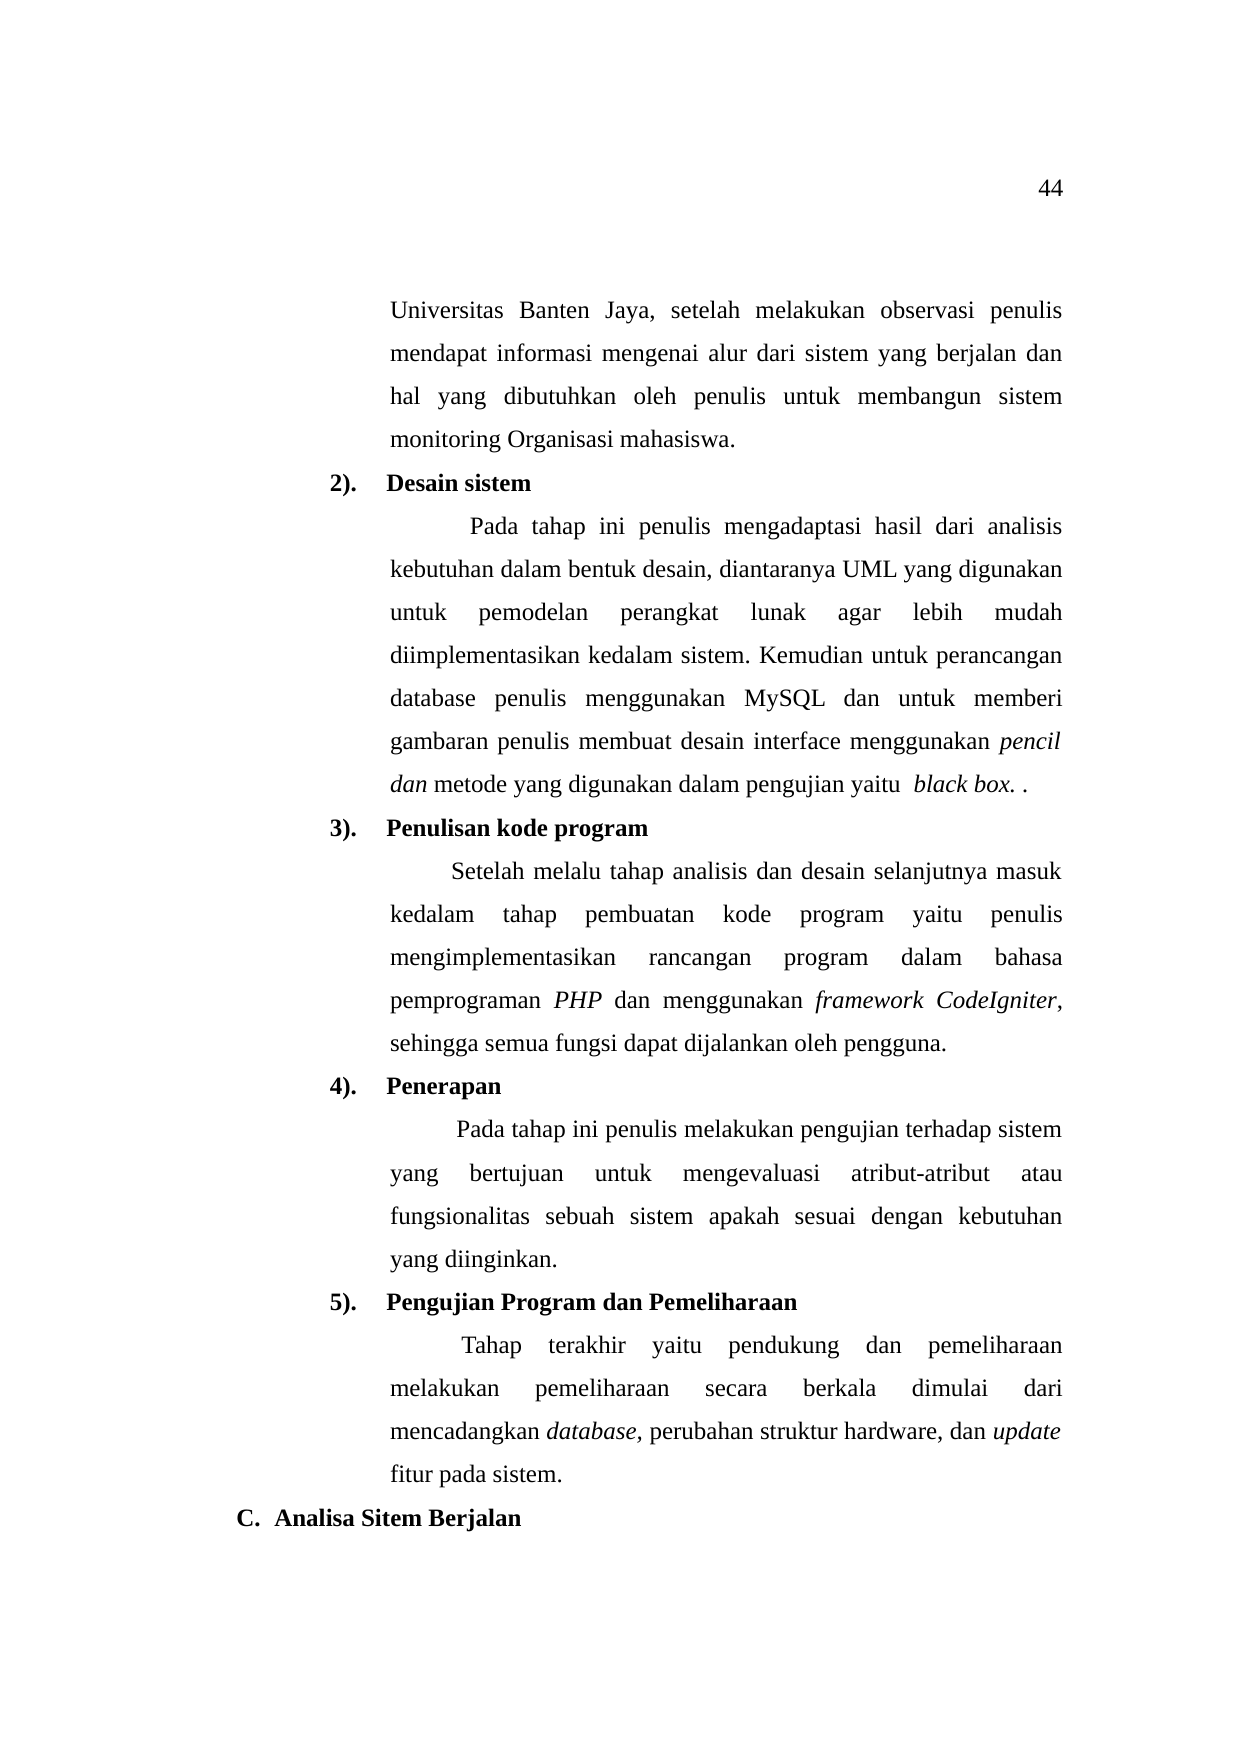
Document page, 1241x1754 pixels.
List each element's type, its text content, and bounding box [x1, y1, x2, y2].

list Penulisan kode program [311, 813, 1063, 841]
list Pada tahap ini penulis mengadaptasi hasil dari analisis kebutuhan dalam bentuk desain, diantaranya UML yang digunakan untuk pemodelan perangkat lunak agar lebih mudah diimplementasikan kedalam sistem. Kemudian untuk perancangan database penulis menggunakan MySQL dan untuk memberi gambaran penulis membuat desain interface menggunakan pencil dan metode yang digunakan dalam pengujian yaitu black box. . [390, 511, 1063, 798]
list Penerapan [311, 1071, 1063, 1100]
list Pengujian Program dan Pemeliharaan [311, 1287, 1063, 1316]
list Pada tahap ini penulis melakukan pengujian terhadap sistem yang bertujuan untuk mengevaluasi atribut-atribut atau fungsionalitas sebuah sistem apakah sesuai dengan kebutuhan yang diinginkan. [390, 1114, 1063, 1273]
list Analisa Sitem Berjalan [236, 1503, 1063, 1531]
list Setelah melalu tahap analisis dan desain selanjutnya masuk kedalam tahap pembuatan kode program yaitu penulis mengimplementasikan rancangan program dalam bahasa pemprograman PHP dan menggunakan framework CodeIgniter, sehingga semua fungsi dapat dijalankan oleh pengguna. [390, 856, 1063, 1057]
list Universitas Banten Jaya, setelah melakukan observasi penulis mendapat informasi mengenai alur dari sistem yang berjalan dan hal yang dibutuhkan oleh penulis untuk membangun sistem monitoring Organisasi mahasiswa. [390, 295, 1063, 453]
list Desain sistem [311, 468, 1063, 496]
list Tahap terakhir yaitu pendukung dan pemeliharaan melakukan pemeliharaan secara berkala dimulai dari mencadangkan database, perubahan struktur hardware, dan update fitur pada sistem. [390, 1330, 1063, 1488]
